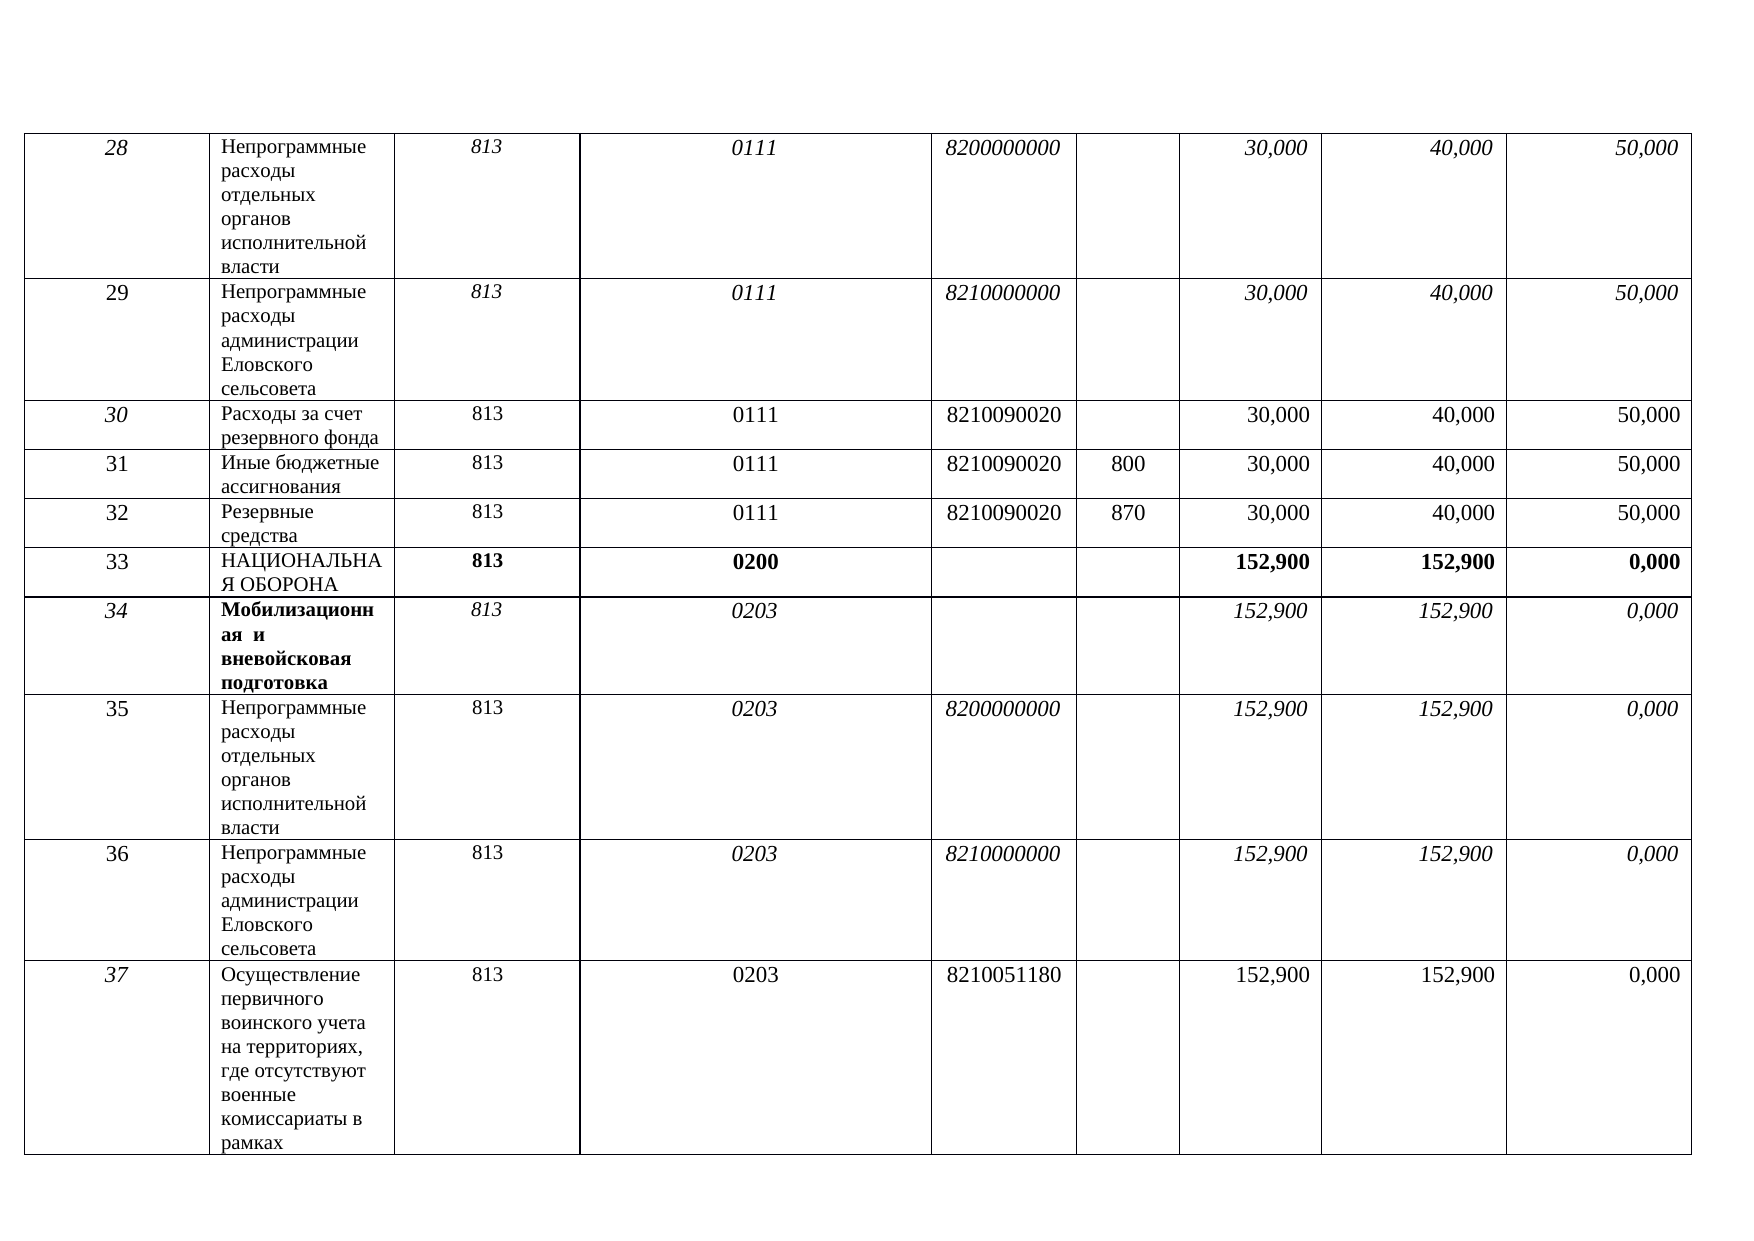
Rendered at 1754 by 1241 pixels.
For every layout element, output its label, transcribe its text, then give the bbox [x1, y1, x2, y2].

table_cell 0203 [581, 840, 931, 960]
table_cell 8210051180 [932, 961, 1076, 1154]
table_cell [1077, 279, 1179, 400]
table_cell 34 [25, 598, 209, 694]
table_cell 0111 [581, 401, 931, 449]
table_cell 30,000 [1180, 401, 1321, 449]
table_cell Непрограммные расходы администрации Еловского сельсовета [210, 840, 394, 960]
table_cell 50,000 [1507, 134, 1691, 278]
table_cell [1077, 840, 1179, 960]
table_cell 50,000 [1507, 401, 1691, 449]
table_cell [1077, 695, 1179, 839]
table_cell 152,900 [1180, 548, 1321, 596]
table_cell 0,000 [1507, 695, 1691, 839]
table_cell 813 [395, 961, 579, 1154]
table_cell 50,000 [1507, 450, 1691, 498]
table_cell 152,900 [1180, 840, 1321, 960]
table_cell 152,900 [1180, 598, 1321, 694]
table_cell 813 [395, 695, 579, 839]
table_cell 8200000000 [932, 695, 1076, 839]
table_cell 813 [395, 840, 579, 960]
table_cell 0,000 [1507, 548, 1691, 596]
table_cell 0111 [581, 450, 931, 498]
table_cell 8200000000 [932, 134, 1076, 278]
table_cell 33 [25, 548, 209, 596]
table_cell 800 [1077, 450, 1179, 498]
table_cell 40,000 [1322, 279, 1506, 400]
table_cell Непрограммные расходы отдельных органов исполнительной власти [210, 695, 394, 839]
table_cell 31 [25, 450, 209, 498]
table_cell 8210090020 [932, 499, 1076, 547]
table_cell [1077, 401, 1179, 449]
table_cell 152,900 [1322, 598, 1506, 694]
table_cell 813 [395, 134, 579, 278]
table_cell 152,900 [1180, 695, 1321, 839]
table_cell 152,900 [1322, 961, 1506, 1154]
table_cell 30,000 [1180, 450, 1321, 498]
table_cell Мобилизационная и вневойсковая подготовка [210, 598, 394, 694]
table_cell 30 [25, 401, 209, 449]
table_cell 813 [395, 499, 579, 547]
table_cell 40,000 [1322, 499, 1506, 547]
table_cell 36 [25, 840, 209, 960]
table_cell 0,000 [1507, 840, 1691, 960]
table_cell 40,000 [1322, 401, 1506, 449]
table_cell 0,000 [1507, 598, 1691, 694]
table_cell 0,000 [1507, 961, 1691, 1154]
table_cell 0111 [581, 279, 931, 400]
table_cell 50,000 [1507, 499, 1691, 547]
table_cell 29 [25, 279, 209, 400]
table_cell 8210090020 [932, 450, 1076, 498]
table_cell 40,000 [1322, 134, 1506, 278]
table_cell 8210090020 [932, 401, 1076, 449]
table_cell 870 [1077, 499, 1179, 547]
table_cell 0200 [581, 548, 931, 596]
table_cell [1077, 961, 1179, 1154]
table_cell [1077, 548, 1179, 596]
table_cell 813 [395, 401, 579, 449]
table_cell 28 [25, 134, 209, 278]
table_cell 152,900 [1322, 548, 1506, 596]
table_cell Иные бюджетные ассигнования [210, 450, 394, 498]
table_cell 0111 [581, 499, 931, 547]
table_cell 30,000 [1180, 499, 1321, 547]
table_cell 40,000 [1322, 450, 1506, 498]
table_cell 0203 [581, 695, 931, 839]
table_cell 0111 [581, 134, 931, 278]
table_cell 152,900 [1322, 695, 1506, 839]
table_cell Непрограммные расходы отдельных органов исполнительной власти [210, 134, 394, 278]
table_cell 32 [25, 499, 209, 547]
table_cell 813 [395, 450, 579, 498]
table_cell [1077, 598, 1179, 694]
table_cell 35 [25, 695, 209, 839]
table_cell Расходы за счет резервного фонда [210, 401, 394, 449]
table_cell 8210000000 [932, 279, 1076, 400]
table_cell 0203 [581, 598, 931, 694]
table_cell 813 [395, 279, 579, 400]
table_cell Резервные средства [210, 499, 394, 547]
table_cell 813 [395, 598, 579, 694]
table_cell [932, 598, 1076, 694]
table_cell [932, 548, 1076, 596]
table_cell 813 [395, 548, 579, 596]
table_cell 30,000 [1180, 134, 1321, 278]
table_cell 37 [25, 961, 209, 1154]
table_cell 30,000 [1180, 279, 1321, 400]
table_cell 0203 [581, 961, 931, 1154]
table_cell Непрограммные расходы администрации Еловского сельсовета [210, 279, 394, 400]
table_cell 50,000 [1507, 279, 1691, 400]
table_cell [1077, 134, 1179, 278]
table_cell 152,900 [1180, 961, 1321, 1154]
table_cell НАЦИОНАЛЬНАЯ ОБОРОНА [210, 548, 394, 596]
table_cell Осуществление первичного воинского учета на территориях, где отсутствуют военные комиссариаты в рамках [210, 961, 394, 1154]
table_cell 152,900 [1322, 840, 1506, 960]
table_cell 8210000000 [932, 840, 1076, 960]
